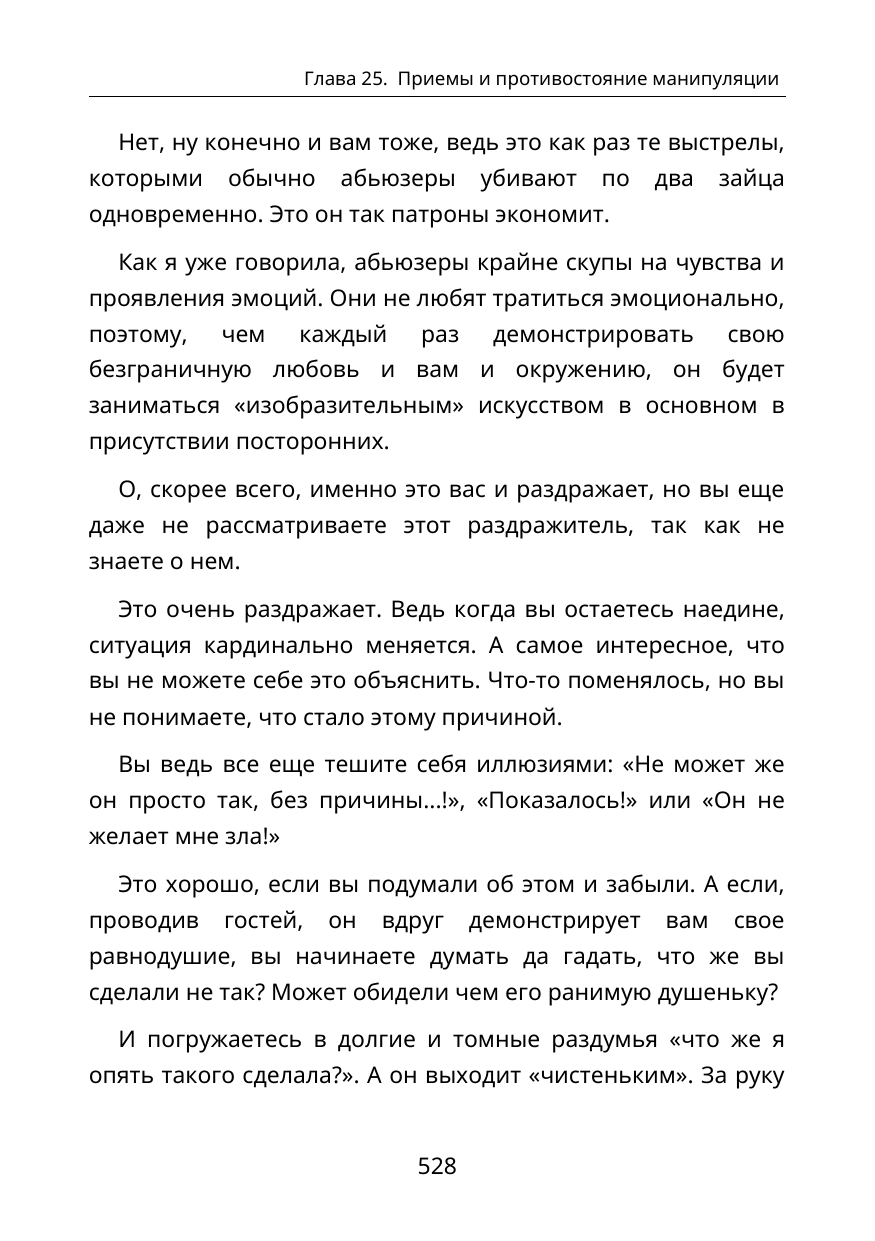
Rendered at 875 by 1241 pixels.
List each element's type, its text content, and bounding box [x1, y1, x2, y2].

text Это очень раздражает. Ведь когда вы остаетесь наедине, ситуация кардинально меняется. А самое интересное, что вы не можете себе это объяснить. Что-то поменялось, но вы не понимаете, что стало этому причиной. [88, 593, 786, 732]
text Вы ведь все еще тешите себя иллюзиями: «Не может же он просто так, без причины...!», «Показалось!» или «Он не желает мне зла!» [88, 748, 786, 851]
text Нет, ну конечно и вам тоже, ведь это как раз те выстрелы, которыми обычно абьюзеры убивают по два зайца одновременно. Это он так патроны экономит. [88, 126, 786, 229]
text И погружаетесь в долгие и томные раздумья «что же я опять такого сделала?». А он выходит «чистеньким». За руку [88, 1023, 786, 1090]
text Как я уже говорила, абьюзеры крайне скупы на чувства и проявления эмоций. Они не любят тратиться эмоционально, поэтому, чем каждый раз демонстрировать свою безграничную любовь и вам и окружению, он будет заниматься «изобразительным» искусством в основном в присутствии посторонних. [88, 246, 786, 457]
text О, скорее всего, именно это вас и раздражает, но вы еще даже не рассматриваете этот раздражитель, так как не знаете о нем. [88, 473, 786, 576]
text Это хорошо, если вы подумали об этом и забыли. А если, проводив гостей, он вдруг демонстрирует вам свое равнодушие, вы начинаете думать да гадать, что же вы сделали не так? Может обидели чем его ранимую душеньку? [88, 868, 786, 1007]
